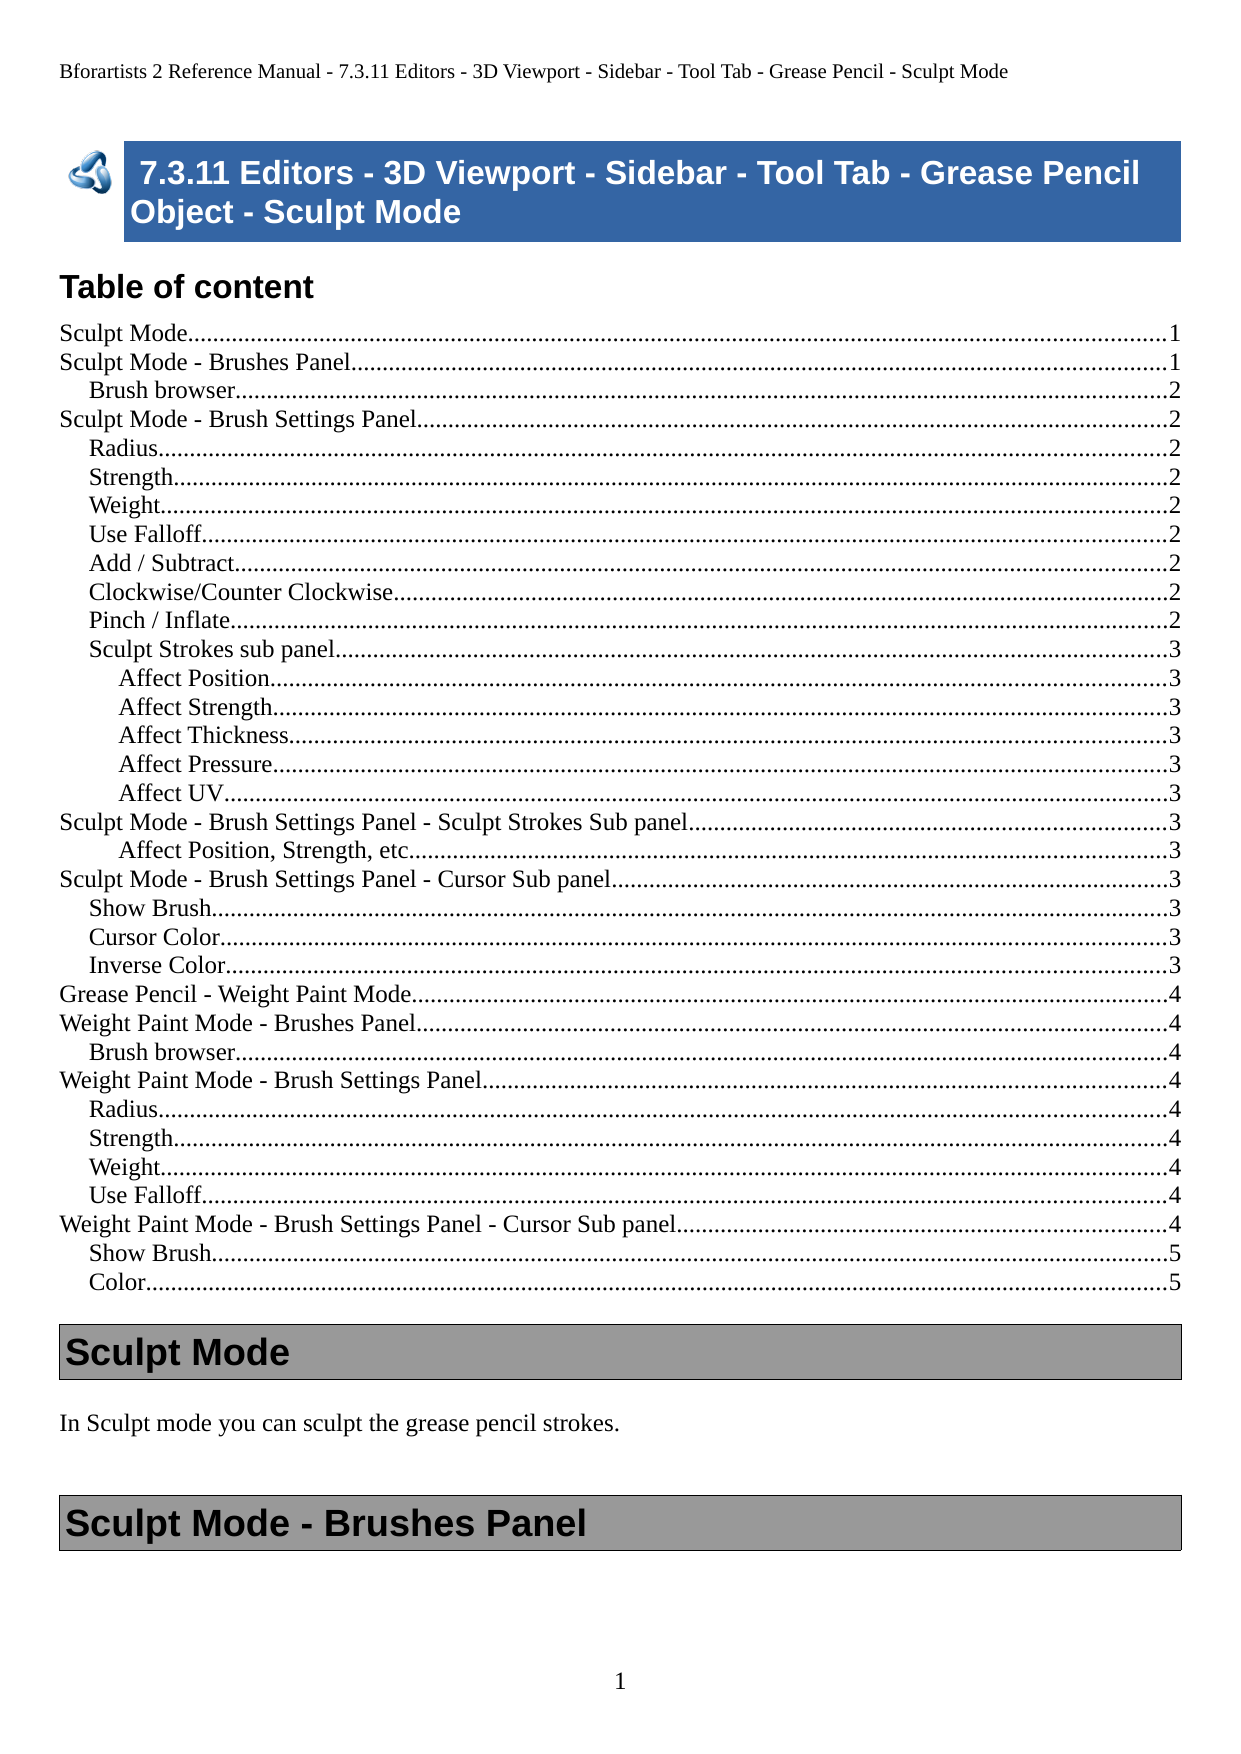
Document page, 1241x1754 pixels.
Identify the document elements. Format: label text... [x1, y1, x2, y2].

text Color 5 [88, 1267, 1181, 1295]
text Affect Position, Strength, etc. 3 [118, 835, 1181, 864]
text Grease Pencil - Weight Paint Mode 4 [59, 979, 1181, 1008]
text Sculpt Mode - Brush Settings Panel - Cursor Sub panel 3 [59, 864, 1181, 893]
text Pinch / Inflate 2 [88, 605, 1181, 634]
text Sculpt Strokes sub panel 3 [88, 634, 1181, 663]
text Sculpt Mode - Brush Settings Panel 2 [59, 404, 1181, 433]
text Weight 4 [88, 1152, 1181, 1180]
text Inverse Color 3 [88, 950, 1181, 979]
table_header 7.3.11 Editors - 3D Viewport - Sidebar - Tool Tab - Grease Pencil Object - Sculpt Mode [124, 141, 1181, 242]
table_header [59, 141, 124, 242]
text Use Falloff 2 [88, 519, 1181, 548]
text Strength 2 [88, 462, 1181, 490]
text In Sculpt mode you can sculpt the grease pencil strokes. [59, 1408, 1181, 1437]
text Affect Position 3 [118, 663, 1181, 692]
text Use Falloff 4 [88, 1180, 1181, 1209]
text Radius 4 [88, 1094, 1181, 1123]
text Affect Strength 3 [118, 692, 1181, 720]
text Weight Paint Mode - Brush Settings Panel 4 [59, 1065, 1181, 1094]
text Radius 2 [88, 433, 1181, 462]
text Sculpt Mode - Brush Settings Panel - Sculpt Strokes Sub panel 3 [59, 807, 1181, 835]
text Brush browser 2 [88, 375, 1181, 404]
table_header Sculpt Mode [60, 1325, 1181, 1379]
subtitle Table of content [59, 267, 1181, 305]
text Affect Pressure 3 [118, 749, 1181, 778]
picture [65, 147, 114, 197]
text Show Brush 5 [88, 1238, 1181, 1267]
text Sculpt Mode - Brushes Panel 1 [59, 347, 1181, 375]
text Strength 4 [88, 1123, 1181, 1152]
text Clockwise/Counter Clockwise 2 [88, 577, 1181, 605]
text Cursor Color 3 [88, 922, 1181, 950]
table_header Sculpt Mode - Brushes Panel [60, 1496, 1181, 1550]
text Affect UV 3 [118, 778, 1181, 807]
text Add / Subtract 2 [88, 548, 1181, 577]
text Affect Thickness 3 [118, 720, 1181, 749]
text Weight 2 [88, 490, 1181, 519]
text Weight Paint Mode - Brushes Panel 4 [59, 1008, 1181, 1037]
text Show Brush 3 [88, 893, 1181, 922]
text Weight Paint Mode - Brush Settings Panel - Cursor Sub panel 4 [59, 1209, 1181, 1238]
text Sculpt Mode 1 [59, 318, 1181, 347]
text Brush browser 4 [88, 1037, 1181, 1065]
